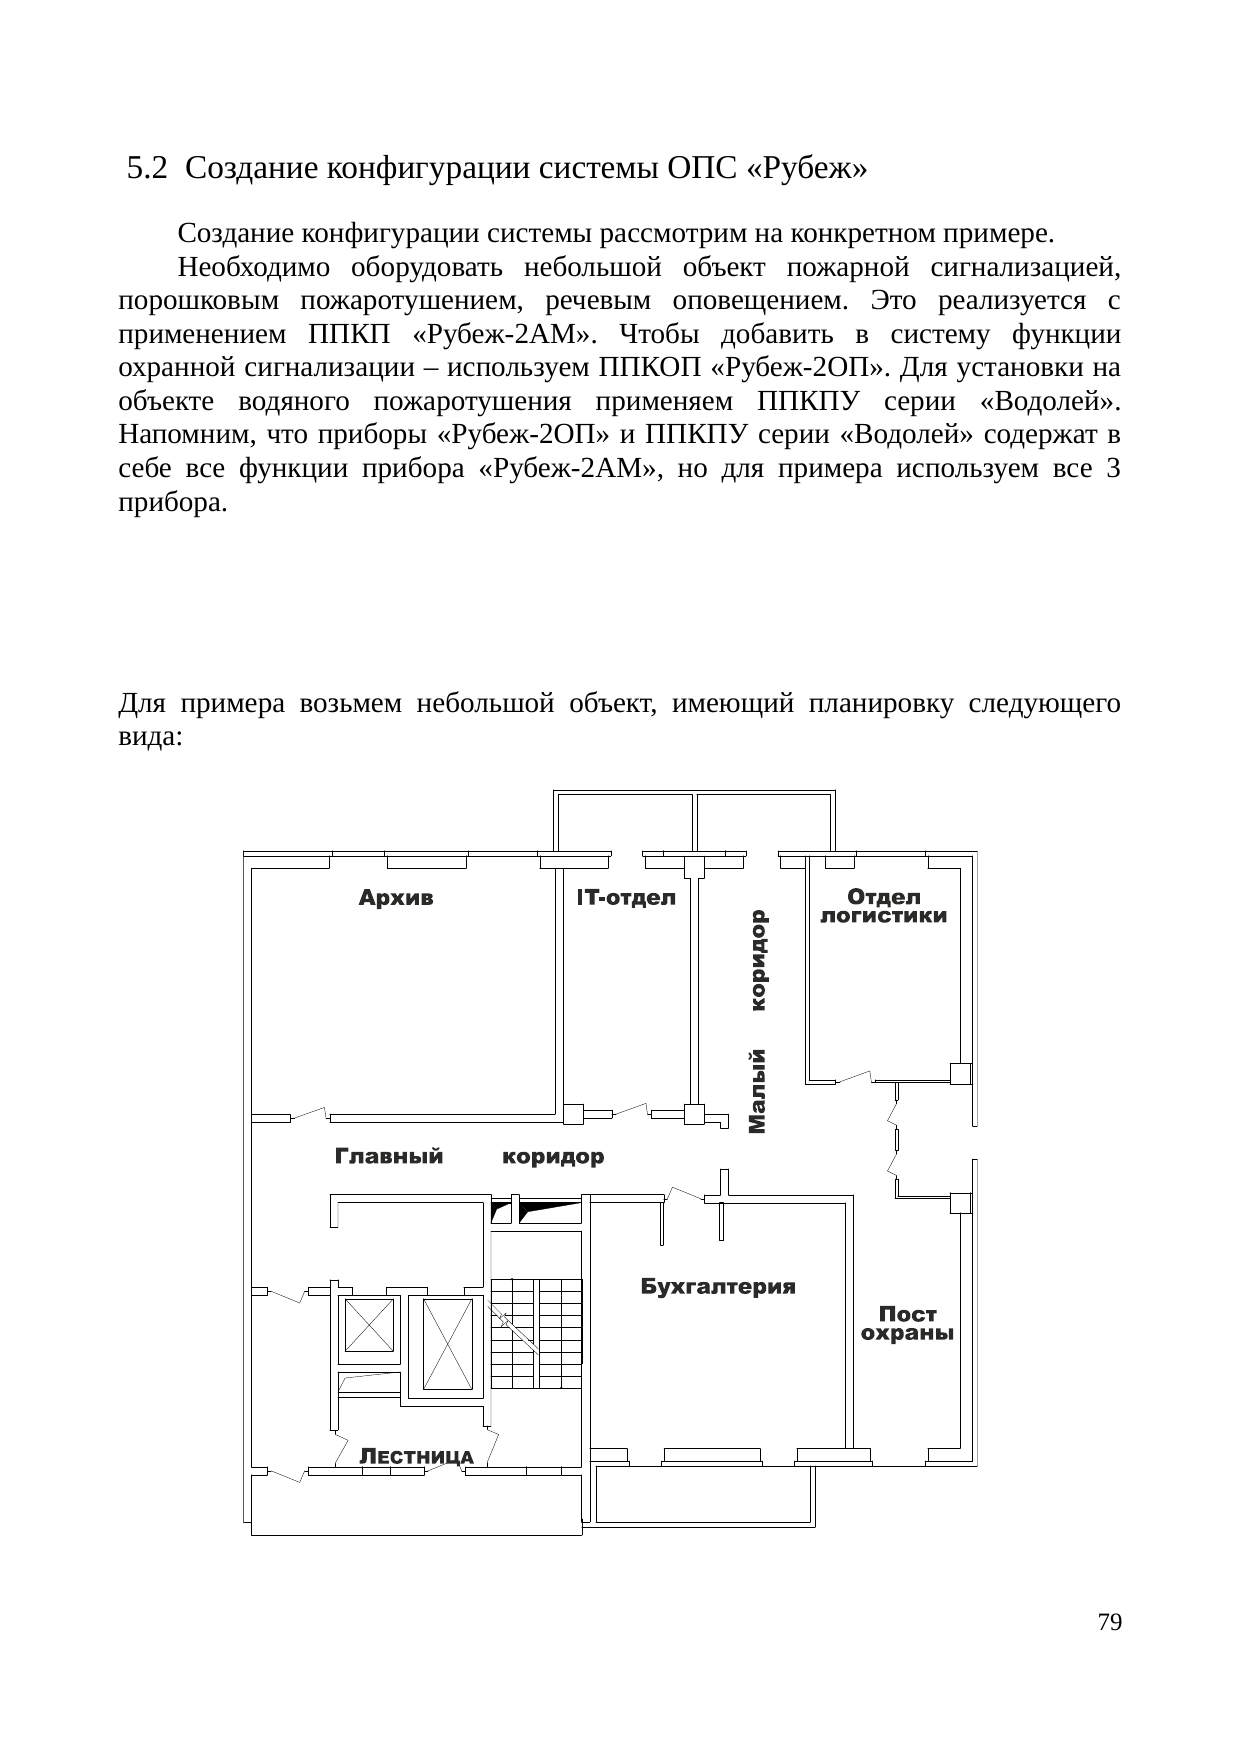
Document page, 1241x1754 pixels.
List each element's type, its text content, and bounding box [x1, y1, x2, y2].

text Создание конфигурации системы рассмотрим на конкретном примере. [118, 215, 1122, 249]
subtitle Создание конфигурации системы ОПС «Рубеж» [118, 148, 1122, 186]
text Необходимо оборудовать небольшой объект пожарной сигнализацией, порошковым пожаротушением, речевым оповещением. Это реализуется с применением ППКП «Рубеж-2АМ». Чтобы добавить в систему функции охранной сигнализации – используем ППКОП «Рубеж-2ОП». Для установки на объекте водяного пожаротушения применяем ППКПУ серии «Водолей». Напомним, что приборы «Рубеж-2ОП» и ППКПУ серии «Водолей» содержат в себе все функции прибора «Рубеж-2АМ», но для примера используем все 3 прибора. Для примера возьмем небольшой объект, имеющий планировку следующего вида: [118, 249, 1122, 752]
